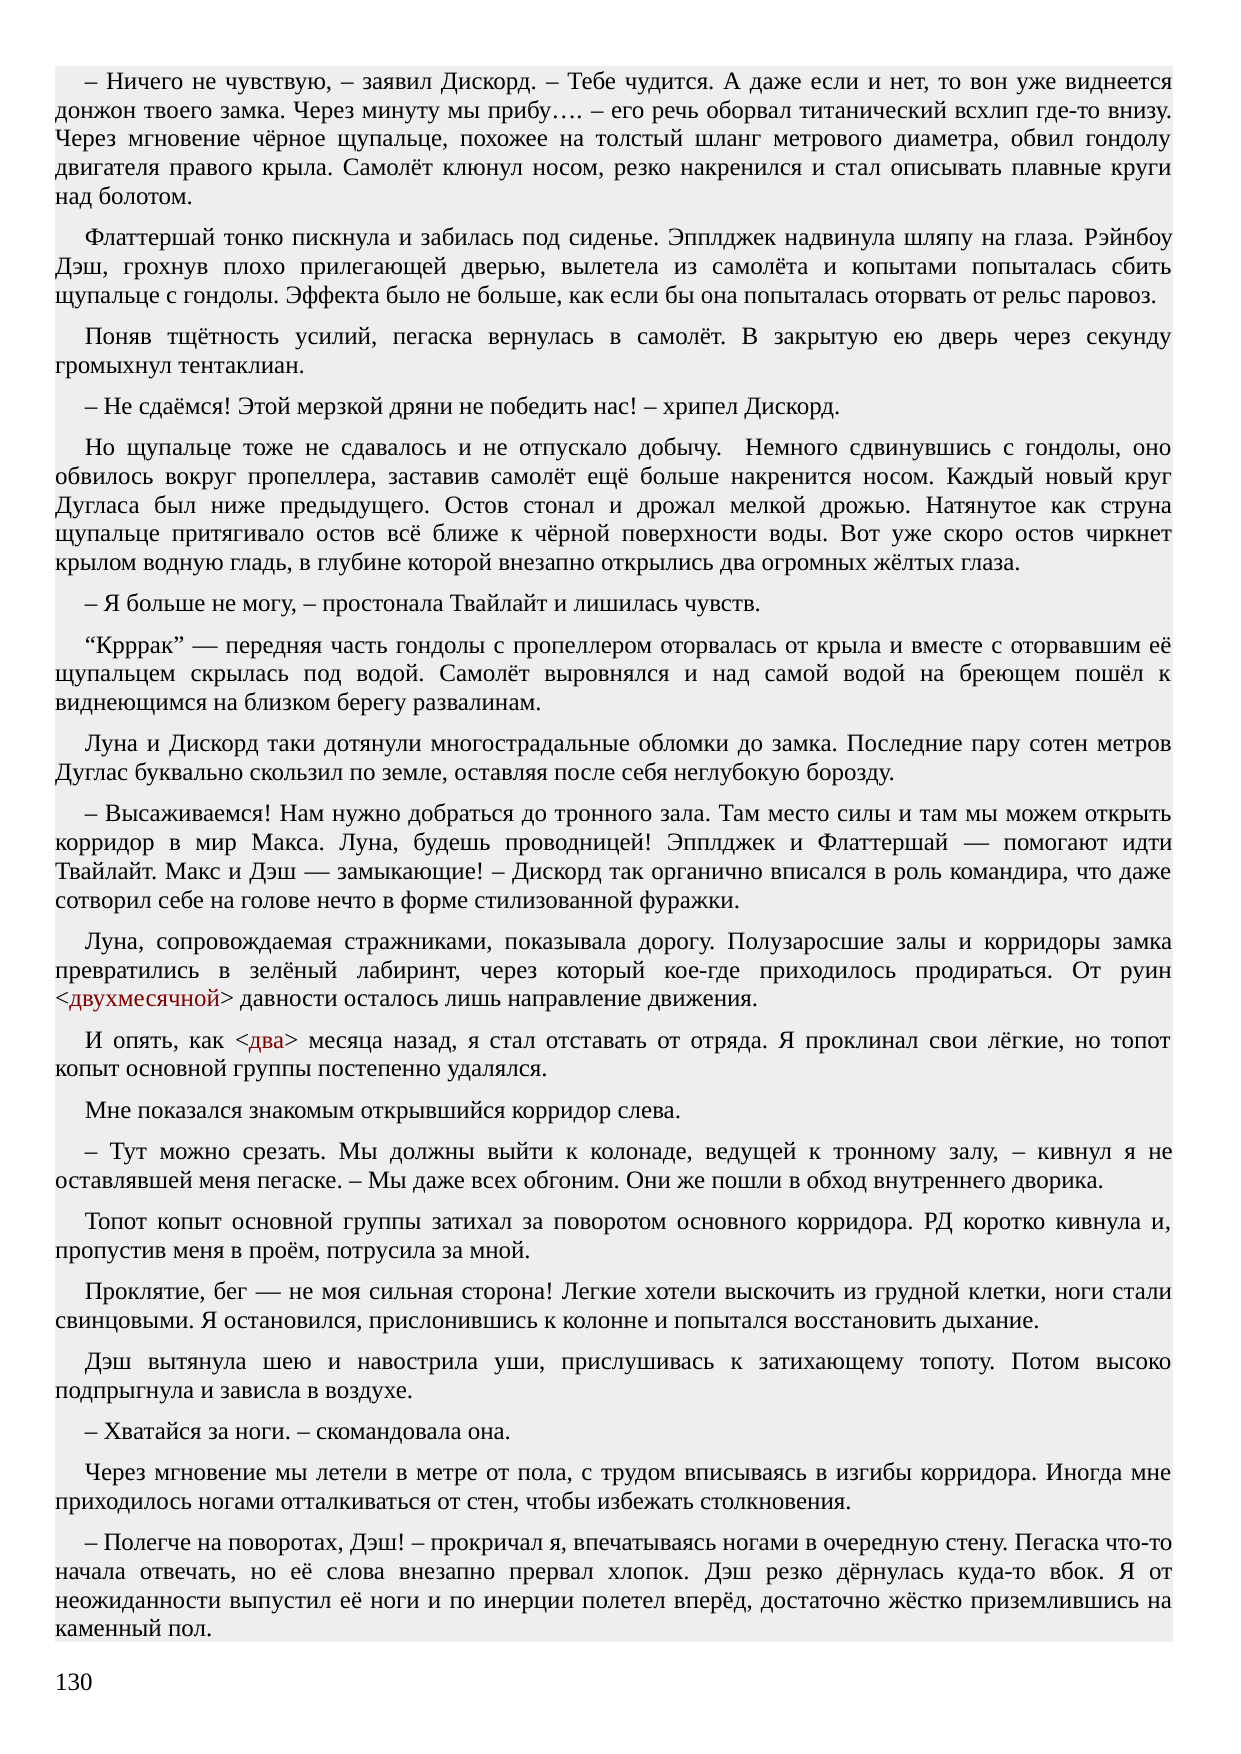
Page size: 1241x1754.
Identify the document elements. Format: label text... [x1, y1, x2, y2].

text Дэш вытянула шею и навострила уши, прислушивась к затихающему топоту. Потом высоко подпрыгнула и зависла в воздухе. [55, 1346, 1173, 1403]
text – Ничего не чувствую, – заявил Дискорд. – Тебе чудится. А даже если и нет, то вон уже виднеется донжон твоего замка. Через минуту мы прибу…. – его речь оборвал титанический всхлип где-то внизу. Через мгновение чёрное щупальце, похожее на толстый шланг метрового диаметра, обвил гондолу двигателя правого крыла. Самолёт клюнул носом, резко накренился и стал описывать плавные круги над болотом. [55, 66, 1173, 210]
text Проклятие, бег — не моя сильная сторона! Легкие хотели выскочить из грудной клетки, ноги стали свинцовыми. Я остановился, прислонившись к колонне и попытался восстановить дыхание. [55, 1276, 1173, 1333]
text – Тут можно срезать. Мы должны выйти к колонаде, ведущей к тронному залу, – кивнул я не оставлявшей меня пегаске. – Мы даже всех обгоним. Они же пошли в обход внутреннего дворика. [55, 1136, 1173, 1193]
text – Полегче на поворотах, Дэш! – прокричал я, впечатываясь ногами в очередную стену. Пегаска что-то начала отвечать, но её слова внезапно прервал хлопок. Дэш резко дёрнулась куда-то вбок. Я от неожиданности выпустил её ноги и по инерции полетел вперёд, достаточно жёстко приземлившись на каменный пол. [55, 1527, 1173, 1642]
text “Крррак” — передняя часть гондолы с пропеллером оторвалась от крыла и вместе с оторвавшим её щупальцем скрылась под водой. Самолёт выровнялся и над самой водой на бреющем пошёл к виднеющимся на близком берегу развалинам. [55, 630, 1173, 716]
text Мне показался знакомым открывшийся корридор слева. [55, 1095, 1173, 1123]
text – Высаживаемся! Нам нужно добраться до тронного зала. Там место силы и там мы можем открыть корридор в мир Макса. Луна, будешь проводницей! Эпплджек и Флаттершай — помогают идти Твайлайт. Макс и Дэш — замыкающие! – Дискорд так органично вписался в роль командира, что даже сотворил себе на голове нечто в форме стилизованной фуражки. [55, 798, 1173, 913]
text Топот копыт основной группы затихал за поворотом основного корридора. РД коротко кивнула и, пропустив меня в проём, потрусила за мной. [55, 1206, 1173, 1263]
text Флаттершай тонко пискнула и забилась под сиденье. Эпплджек надвинула шляпу на глаза. Рэйнбоу Дэш, грохнув плохо прилегающей дверью, вылетела из самолёта и копытами попыталась сбить щупальце с гондолы. Эффекта было не больше, как если бы она попыталась оторвать от рельс паровоз. [55, 222, 1173, 308]
text Через мгновение мы летели в метре от пола, с трудом вписываясь в изгибы корридора. Иногда мне приходилось ногами отталкиваться от стен, чтобы избежать столкновения. [55, 1457, 1173, 1515]
text – Хватайся за ноги. – скомандовала она. [55, 1416, 1173, 1445]
text Поняв тщётность усилий, пегаска вернулась в самолёт. В закрытую ею дверь через секунду громыхнул тентаклиан. [55, 321, 1173, 378]
text – Не сдаёмся! Этой мерзкой дряни не победить нас! – хрипел Дискорд. [55, 391, 1173, 420]
text Луна, сопровождаемая стражниками, показывала дорогу. Полузаросшие залы и корридоры замка превратились в зелёный лабиринт, через который кое-где приходилось продираться. От руин <двухмесячной> давности осталось лишь направление движения. [55, 926, 1173, 1012]
text Луна и Дискорд таки дотянули многострадальные обломки до замка. Последние пару сотен метров Дуглас буквально скользил по земле, оставляя после себя неглубокую борозду. [55, 728, 1173, 786]
text И опять, как <два> месяца назад, я стал отставать от отряда. Я проклинал свои лёгкие, но топот копыт основной группы постепенно удалялся. [55, 1025, 1173, 1082]
text Но щупальце тоже не сдавалось и не отпускало добычу. Немного сдвинувшись с гондолы, оно обвилось вокруг пропеллера, заставив самолёт ещё больше накренится носом. Каждый новый круг Дугласа был ниже предыдущего. Остов стонал и дрожал мелкой дрожью. Натянутое как струна щупальце притягивало остов всё ближе к чёрной поверхности воды. Вот уже скоро остов чиркнет крылом водную гладь, в глубине которой внезапно открылись два огромных жёлтых глаза. [55, 432, 1173, 576]
text – Я больше не могу, – простонала Твайлайт и лишилась чувств. [55, 588, 1173, 617]
